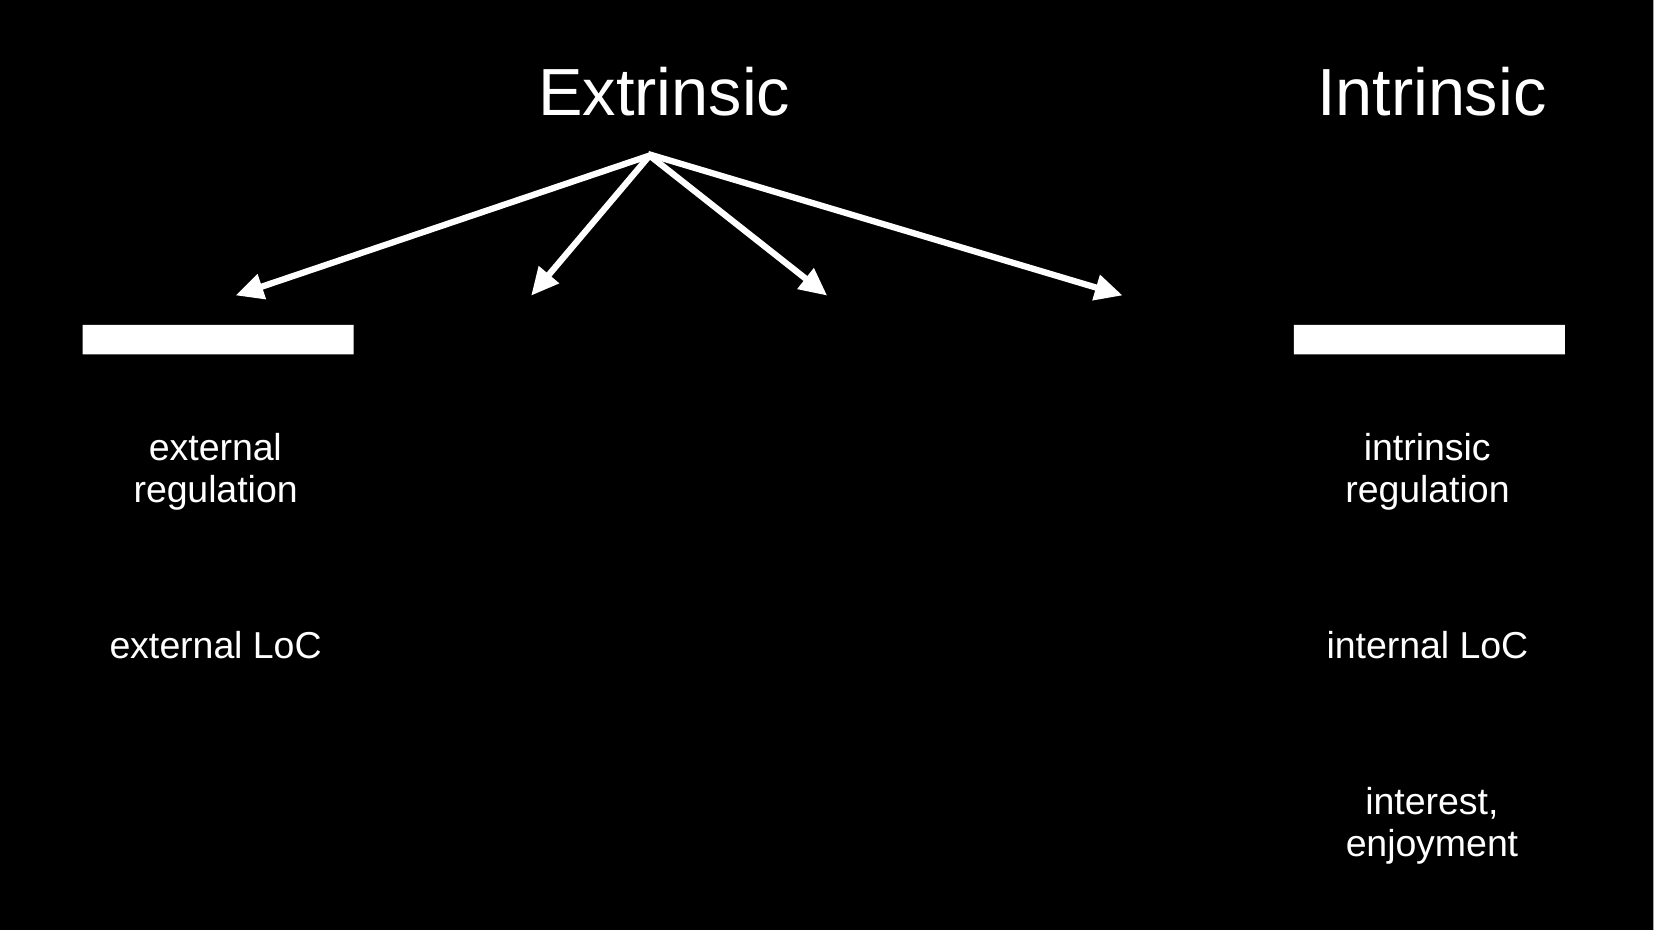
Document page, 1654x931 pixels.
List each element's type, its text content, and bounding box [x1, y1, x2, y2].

list internal LoC [1294, 582, 1561, 709]
list Intrinsic [1299, 29, 1565, 156]
list external LoC [82, 582, 349, 709]
list intrinsic regulation [1294, 405, 1561, 532]
list external regulation [82, 405, 349, 532]
list Extrinsic [531, 29, 798, 156]
text_box [1293, 324, 1565, 355]
list interest, enjoyment [1299, 759, 1565, 886]
text_box [82, 324, 354, 355]
